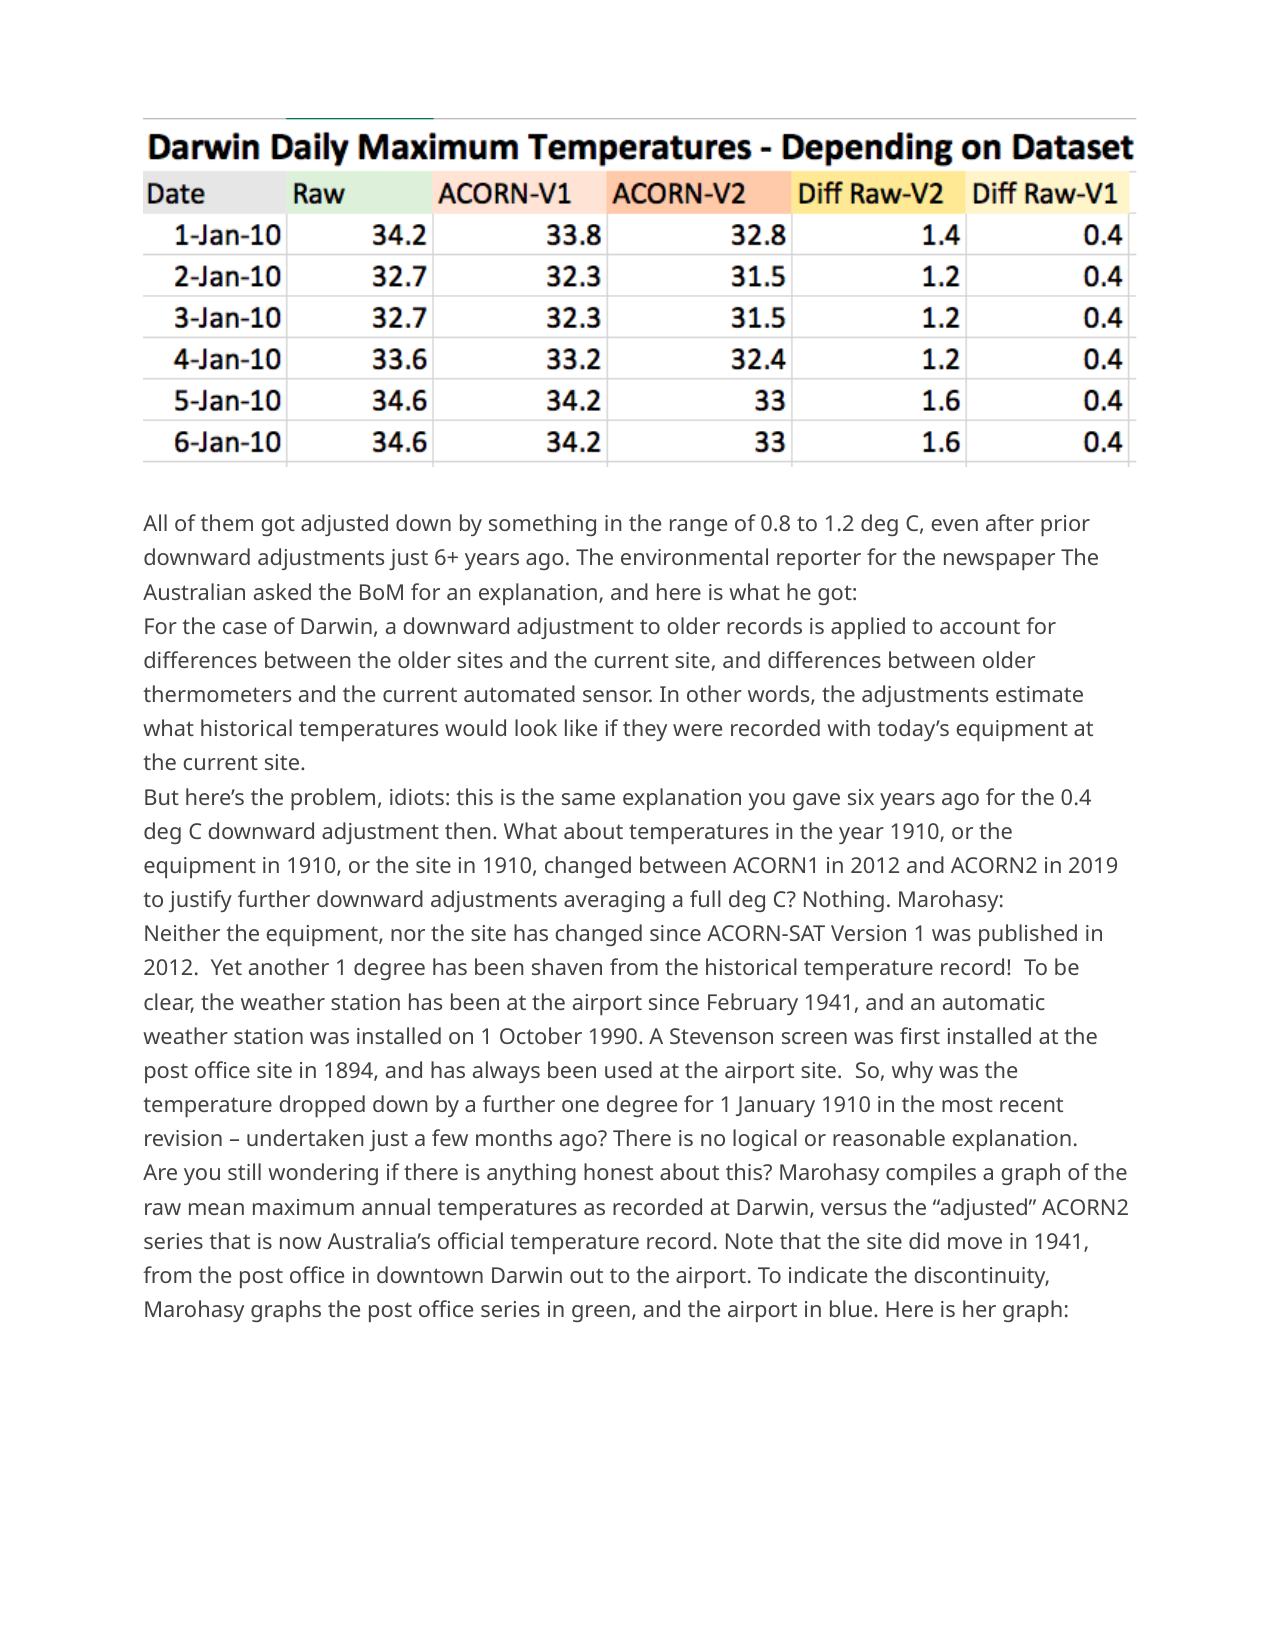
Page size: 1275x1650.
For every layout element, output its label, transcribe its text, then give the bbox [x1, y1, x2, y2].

text But here’s the problem, idiots: this is the same explanation you gave six years ago for the 0.4 deg C downward adjustment then. What about temperatures in the year 1910, or the equipment in 1910, or the site in 1910, changed between ACORN1 in 2012 and ACORN2 in 2019 to justify further downward adjustments averaging a full deg C? Nothing. Marohasy: [143, 782, 1132, 914]
text For the case of Darwin, a downward adjustment to older records is applied to account for differences between the older sites and the current site, and differences between older thermometers and the current automated sensor. In other words, the adjustments estimate what historical temperatures would look like if they were recorded with today’s equipment at the current site. [143, 611, 1132, 777]
text Neither the equipment, nor the site has changed since ACORN-SAT Version 1 was published in 2012. Yet another 1 degree has been shaven from the historical temperature record! To be clear, the weather station has been at the airport since February 1941, and an automatic weather station was installed on 1 October 1990. A Stevenson screen was first installed at the post office site in 1894, and has always been used at the airport site. So, why was the temperature dropped down by a further one degree for 1 January 1910 in the most recent revision – undertaken just a few months ago? There is no logical or reasonable explanation. [143, 918, 1132, 1153]
picture [143, 118, 1137, 467]
text All of them got adjusted down by something in the range of 0.8 to 1.2 deg C, even after prior downward adjustments just 6+ years ago. The environmental reporter for the newspaper The Australian asked the BoM for an explanation, and here is what he got: [143, 508, 1132, 606]
text Are you still wondering if there is anything honest about this? Marohasy compiles a graph of the raw mean maximum annual temperatures as recorded at Darwin, versus the “adjusted” ACORN2 series that is now Australia’s official temperature record. Note that the site did move in 1941, from the post office in downtown Darwin out to the airport. To indicate the discontinuity, Marohasy graphs the post office series in green, and the airport in blue. Here is her graph: [143, 1157, 1132, 1324]
